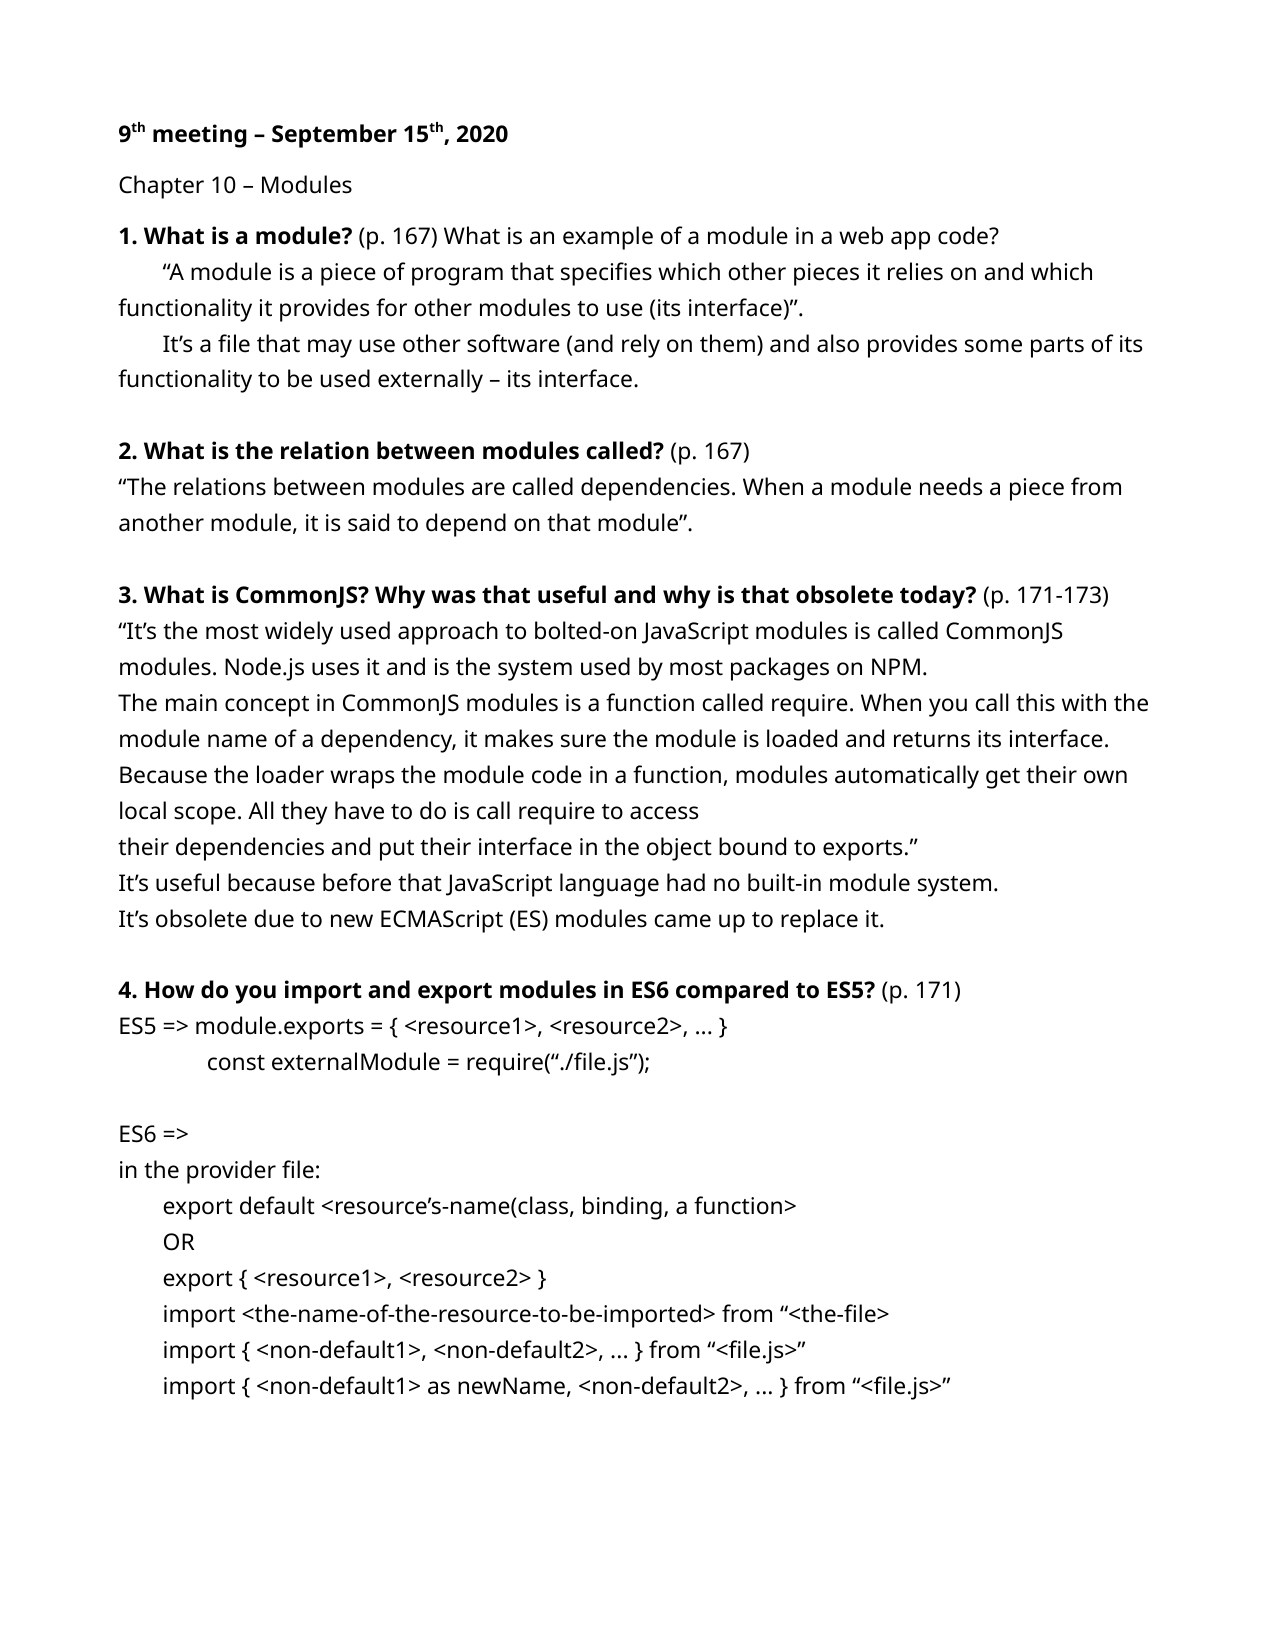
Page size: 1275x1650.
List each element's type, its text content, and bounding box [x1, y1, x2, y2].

text 4. How do you import and export modules in ES6 compared to ES5? (p. 171) [118, 974, 1157, 1006]
text It’s obsolete due to new ECMAScript (ES) modules came up to replace it. [118, 902, 1157, 934]
text It’s useful because before that JavaScript language had no built-in module system. [118, 867, 1157, 898]
text It’s a file that may use other software (and rely on them) and also provides some parts of its functionality to be used externally – its interface. [118, 327, 1157, 395]
text 1. What is a module? (p. 167) What is an example of a module in a web app code? [118, 220, 1157, 251]
text OR [118, 1226, 1157, 1257]
text import { <non-default1> as newName, <non-default2>, ... } from “<file.js>” [118, 1370, 1157, 1401]
text their dependencies and put their interface in the object bound to exports.” [118, 831, 1157, 862]
text 9th meeting – September 15th, 2020 [118, 118, 1157, 149]
text ES5 => module.exports = { <resource1>, <resource2>, ... } [118, 1010, 1157, 1042]
text “A module is a piece of program that specifies which other pieces it relies on and which functionality it provides for other modules to use (its interface)”. [118, 256, 1157, 323]
text const externalModule = require(“./file.js”); [118, 1046, 1157, 1077]
text “The relations between modules are called dependencies. When a module needs a piece from another module, it is said to depend on that module”. [118, 471, 1157, 538]
text 3. What is CommonJS? Why was that useful and why is that obsolete today? (p. 171-173) [118, 579, 1157, 610]
text Chapter 10 – Modules [118, 169, 1157, 200]
text The main concept in CommonJS modules is a function called require. When you call this with the module name of a dependency, it makes sure the module is loaded and returns its interface. Because the loader wraps the module code in a function, modules automatically get their own local scope. All they have to do is call require to access [118, 687, 1157, 826]
text export default <resource’s-name(class, binding, a function> [118, 1190, 1157, 1221]
text “It’s the most widely used approach to bolted-on JavaScript modules is called CommonJS modules. Node.js uses it and is the system used by most packages on NPM. [118, 615, 1157, 682]
text export { <resource1>, <resource2> } [118, 1262, 1157, 1293]
text in the provider file: [118, 1154, 1157, 1185]
text import { <non-default1>, <non-default2>, ... } from “<file.js>” [118, 1334, 1157, 1365]
text 2. What is the relation between modules called? (p. 167) [118, 435, 1157, 467]
text import <the-name-of-the-resource-to-be-imported> from “<the-file> [118, 1298, 1157, 1329]
text ES6 => [118, 1118, 1157, 1149]
